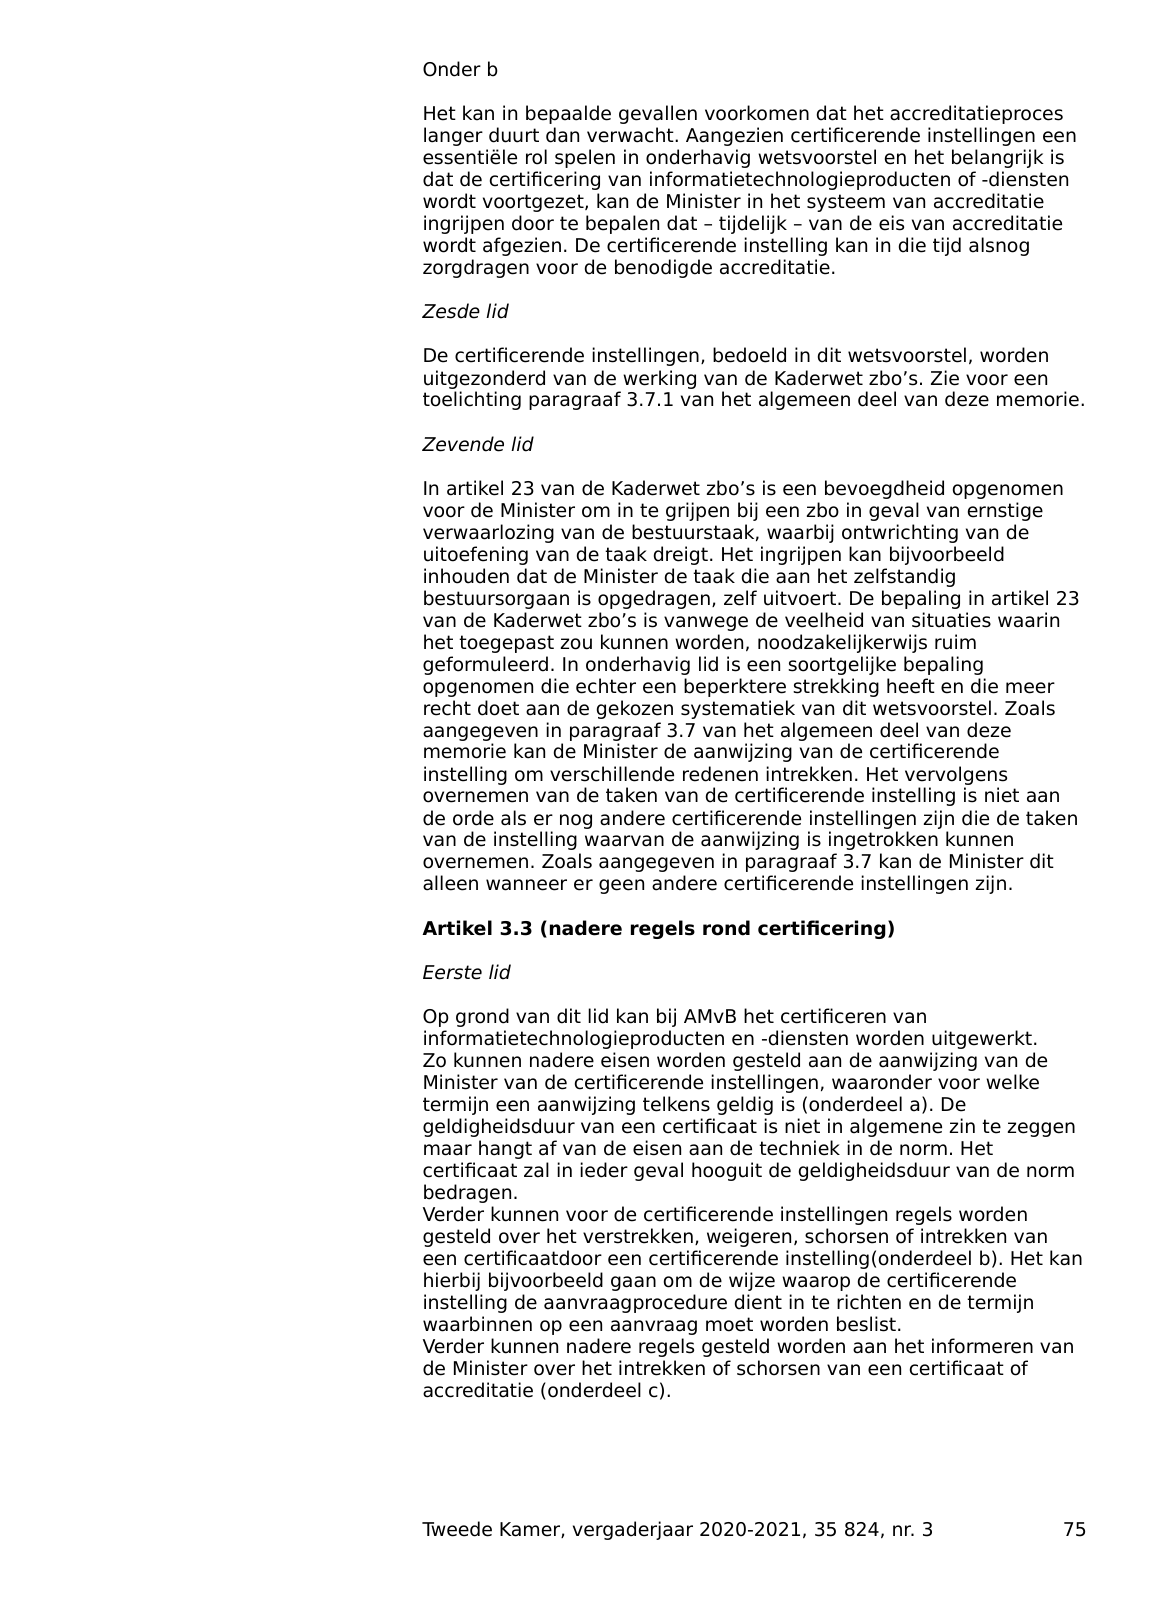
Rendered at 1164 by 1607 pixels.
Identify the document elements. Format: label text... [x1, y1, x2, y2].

subtitle Eerste lid [422, 962, 1087, 984]
text De certificerende instellingen, bedoeld in dit wetsvoorstel, worden uitgezonderd van de werking van de Kaderwet zbo’s. Zie voor een toelichting paragraaf 3.7.1 van het algemeen deel van deze memorie. [422, 345, 1087, 411]
subtitle Artikel 3.3 (nadere regels rond certificering) [422, 917, 1087, 939]
subtitle Zevende lid [422, 433, 1087, 456]
text Verder kunnen nadere regels gesteld worden aan het informeren van de Minister over het intrekken of schorsen van een certificaat of accreditatie (onderdeel c). [422, 1336, 1087, 1401]
text Op grond van dit lid kan bij AMvB het certificeren van informatietechnologieproducten en -diensten worden uitgewerkt. [422, 1006, 1087, 1050]
text Verder kunnen voor de certificerende instellingen regels worden gesteld over het verstrekken, weigeren, schorsen of intrekken van een certificaatdoor een certificerende instelling(onderdeel b). Het kan hierbij bijvoorbeeld gaan om de wijze waarop de certificerende instelling de aanvraagprocedure dient in te richten en de termijn waarbinnen op een aanvraag moet worden beslist. [422, 1204, 1087, 1336]
subtitle Zesde lid [422, 301, 1087, 323]
text In artikel 23 van de Kaderwet zbo’s is een bevoegdheid opgenomen voor de Minister om in te grijpen bij een zbo in geval van ernstige verwaarlozing van de bestuurstaak, waarbij ontwrichting van de uitoefening van de taak dreigt. Het ingrijpen kan bijvoorbeeld inhouden dat de Minister de taak die aan het zelfstandig bestuursorgaan is opgedragen, zelf uitvoert. De bepaling in artikel 23 van de Kaderwet zbo’s is vanwege de veelheid van situaties waarin het toegepast zou kunnen worden, noodzakelijkerwijs ruim geformuleerd. In onderhavig lid is een soortgelijke bepaling opgenomen die echter een beperktere strekking heeft en die meer recht doet aan de gekozen systematiek van dit wetsvoorstel. Zoals aangegeven in paragraaf 3.7 van het algemeen deel van deze memorie kan de Minister de aanwijzing van de certificerende instelling om verschillende redenen intrekken. Het vervolgens overnemen van de taken van de certificerende instelling is niet aan de orde als er nog andere certificerende instellingen zijn die de taken van de instelling waarvan de aanwijzing is ingetrokken kunnen overnemen. Zoals aangegeven in paragraaf 3.7 kan de Minister dit alleen wanneer er geen andere certificerende instellingen zijn. [422, 478, 1087, 895]
subtitle Onder b [422, 59, 1087, 81]
text Het kan in bepaalde gevallen voorkomen dat het accreditatieproces langer duurt dan verwacht. Aangezien certificerende instellingen een essentiële rol spelen in onderhavig wetsvoorstel en het belangrijk is dat de certificering van informatietechnologieproducten of -diensten wordt voortgezet, kan de Minister in het systeem van accreditatie ingrijpen door te bepalen dat – tijdelijk – van de eis van accreditatie wordt afgezien. De certificerende instelling kan in die tijd alsnog zorgdragen voor de benodigde accreditatie. [422, 103, 1087, 279]
text Zo kunnen nadere eisen worden gesteld aan de aanwijzing van de Minister van de certificerende instellingen, waaronder voor welke termijn een aanwijzing telkens geldig is (onderdeel a). De geldigheidsduur van een certificaat is niet in algemene zin te zeggen maar hangt af van de eisen aan de techniek in de norm. Het certificaat zal in ieder geval hooguit de geldigheidsduur van de norm bedragen. [422, 1050, 1087, 1204]
